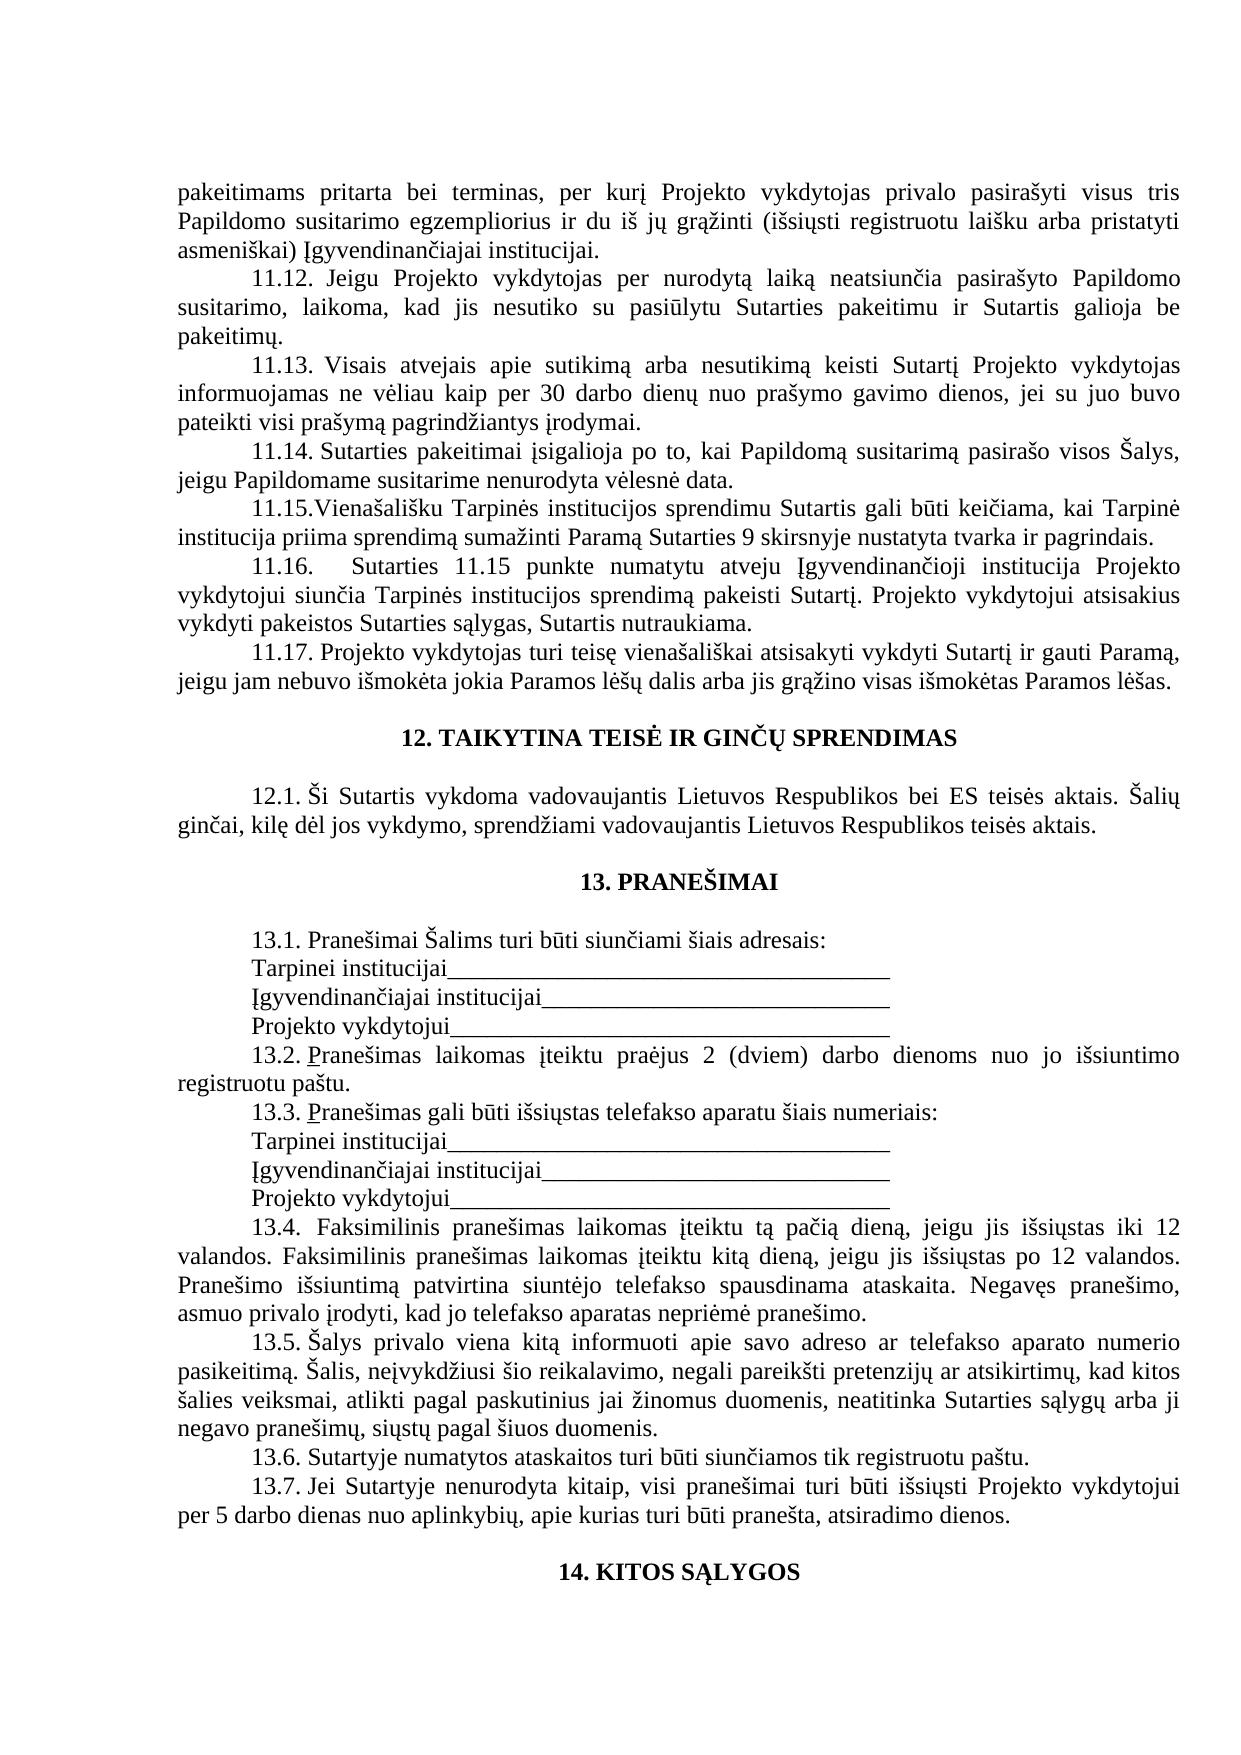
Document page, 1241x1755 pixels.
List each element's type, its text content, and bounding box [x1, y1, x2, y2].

text pakeitimams pritarta bei terminas, per kurį Projekto vykdytojas privalo pasirašyti visus tris Papildomo susitarimo egzempliorius ir du iš jų grąžinti (išsiųsti registruotu laišku arba pristatyti asmeniškai) Įgyvendinančiajai institucijai. [177, 177, 1181, 263]
text 11.17. Projekto vykdytojas turi teisę vienašališkai atsisakyti vykdyti Sutartį ir gauti Paramą, jeigu jam nebuvo išmokėta jokia Paramos lėšų dalis arba jis grąžino visas išmokėtas Paramos lėšas. [177, 637, 1181, 695]
text 14. KITOS SĄLYGOS [177, 1557, 1181, 1586]
text 13.3. Pranešimas gali būti išsiųstas telefakso aparatu šiais numeriais: [177, 1097, 1181, 1126]
text Projekto vykdytojui [177, 1183, 1181, 1212]
text 11.14. Sutarties pakeitimai įsigalioja po to, kai Papildomą susitarimą pasirašo visos Šalys, jeigu Papildomame susitarime nenurodyta vėlesnė data. [177, 436, 1181, 493]
text Įgyvendinančiajai institucijai [177, 1155, 1181, 1183]
text Tarpinei institucijai [177, 953, 1181, 982]
text 13.6. Sutartyje numatytos ataskaitos turi būti siunčiamos tik registruotu paštu. [177, 1442, 1181, 1471]
text 11.13. Visais atvejais apie sutikimą arba nesutikimą keisti Sutartį Projekto vykdytojas informuojamas ne vėliau kaip per 30 darbo dienų nuo prašymo gavimo dienos, jei su juo buvo pateikti visi prašymą pagrindžiantys įrodymai. [177, 350, 1181, 436]
text 13.4. Faksimilinis pranešimas laikomas įteiktu tą pačią dieną, jeigu jis išsiųstas iki 12 valandos. Faksimilinis pranešimas laikomas įteiktu kitą dieną, jeigu jis išsiųstas po 12 valandos. Pranešimo išsiuntimą patvirtina siuntėjo telefakso spausdinama ataskaita. Negavęs pranešimo, asmuo privalo įrodyti, kad jo telefakso aparatas nepriėmė pranešimo. [177, 1212, 1181, 1327]
text 12.1. Ši Sutartis vykdoma vadovaujantis Lietuvos Respublikos bei ES teisės aktais. Šalių ginčai, kilę dėl jos vykdymo, sprendžiami vadovaujantis Lietuvos Respublikos teisės aktais. [177, 781, 1181, 838]
text Tarpinei institucijai [177, 1126, 1181, 1155]
text 12. TAIKYTINA TEISĖ IR GINČŲ SPRENDIMAS [177, 723, 1181, 752]
text Projekto vykdytojui [177, 1011, 1181, 1040]
text 13.5. Šalys privalo viena kitą informuoti apie savo adreso ar telefakso aparato numerio pasikeitimą. Šalis, neįvykdžiusi šio reikalavimo, negali pareikšti pretenzijų ar atsikirtimų, kad kitos šalies veiksmai, atlikti pagal paskutinius jai žinomus duomenis, neatitinka Sutarties sąlygų arba ji negavo pranešimų, siųstų pagal šiuos duomenis. [177, 1327, 1181, 1442]
text 11.16. Sutarties 11.15 punkte numatytu atveju Įgyvendinančioji institucija Projekto vykdytojui siunčia Tarpinės institucijos sprendimą pakeisti Sutartį. Projekto vykdytojui atsisakius vykdyti pakeistos Sutarties sąlygas, Sutartis nutraukiama. [177, 551, 1181, 637]
text 11.15. Vienašališku Tarpinės institucijos sprendimu Sutartis gali būti keičiama, kai Tarpinė institucija priima sprendimą sumažinti Paramą Sutarties 9 skirsnyje nustatyta tvarka ir pagrindais. [177, 493, 1181, 551]
text 13.1. Pranešimai Šalims turi būti siunčiami šiais adresais: [177, 925, 1181, 953]
text 11.12. Jeigu Projekto vykdytojas per nurodytą laiką neatsiunčia pasirašyto Papildomo susitarimo, laikoma, kad jis nesutiko su pasiūlytu Sutarties pakeitimu ir Sutartis galioja be pakeitimų. [177, 263, 1181, 350]
text 13.2. Pranešimas laikomas įteiktu praėjus 2 (dviem) darbo dienoms nuo jo išsiuntimo registruotu paštu. [177, 1040, 1181, 1097]
text 13. PRANEŠIMAI [177, 867, 1181, 896]
text 13.7. Jei Sutartyje nenurodyta kitaip, visi pranešimai turi būti išsiųsti Projekto vykdytojui per 5 darbo dienas nuo aplinkybių, apie kurias turi būti pranešta, atsiradimo dienos. [177, 1471, 1181, 1528]
text Įgyvendinančiajai institucijai [177, 982, 1181, 1011]
